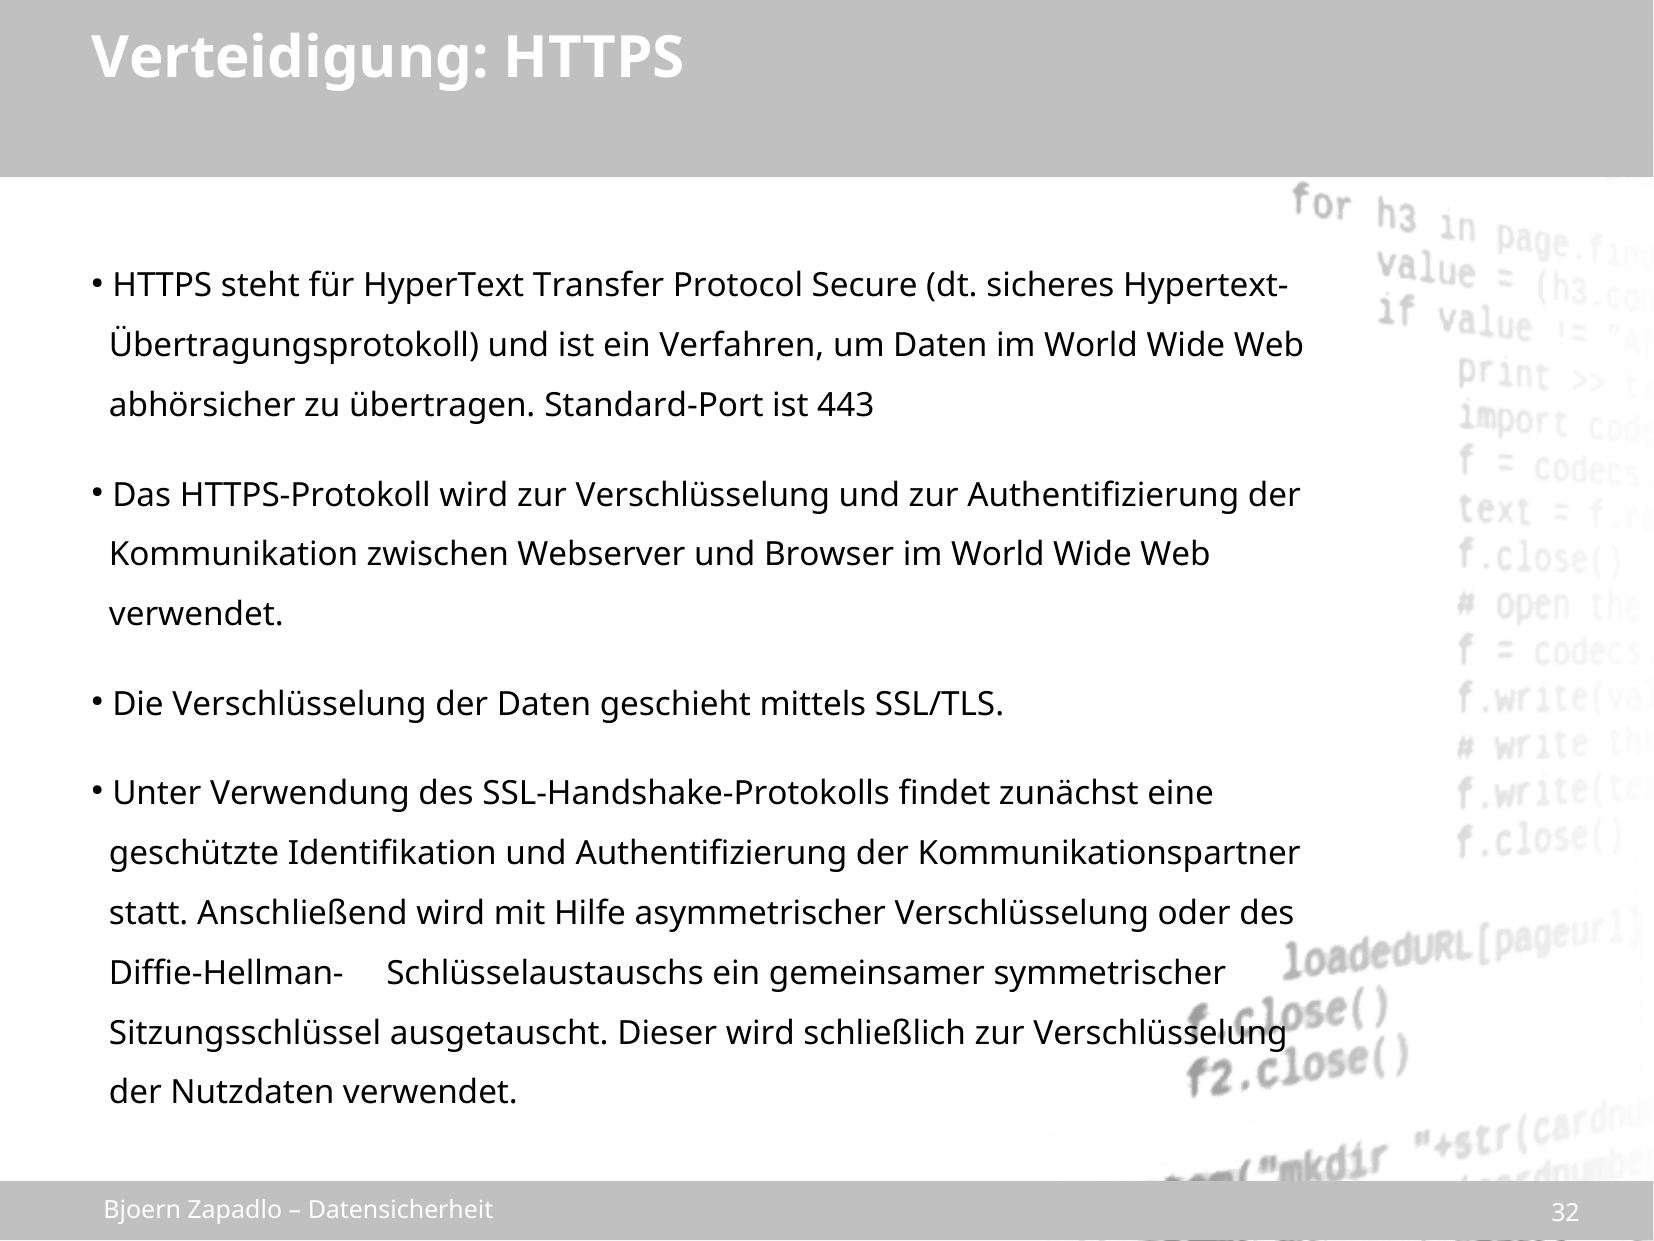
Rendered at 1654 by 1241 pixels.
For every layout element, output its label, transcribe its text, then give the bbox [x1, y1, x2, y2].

text_box HTTPS steht für HyperText Transfer Protocol Secure (dt. sicheres Hypertext- Übertragungsprotokoll) und ist ein Verfahren, um Daten im World Wide Web abhörsicher zu übertragen. Standard-Port ist 443 Das HTTPS-Protokoll wird zur Verschlüsselung und zur Authentifizierung der Kommunikation zwischen Webserver und Browser im World Wide Web verwendet. Die Verschlüsselung der Daten geschieht mittels SSL/TLS. Unter Verwendung des SSL-Handshake-Protokolls findet zunächst eine geschützte Identifikation und Authentifizierung der Kommunikationspartner statt. Anschließend wird mit Hilfe asymmetrischer Verschlüsselung oder des Diffie-Hellman- Schlüsselaustauschs ein gemeinsamer symmetrischer Sitzungsschlüssel ausgetauscht. Dieser wird schließlich zur Verschlüsselung der Nutzdaten verwendet. [76, 236, 1432, 1119]
picture [0, 178, 1654, 1181]
text_box Verteidigung: HTTPS [76, 17, 1444, 98]
